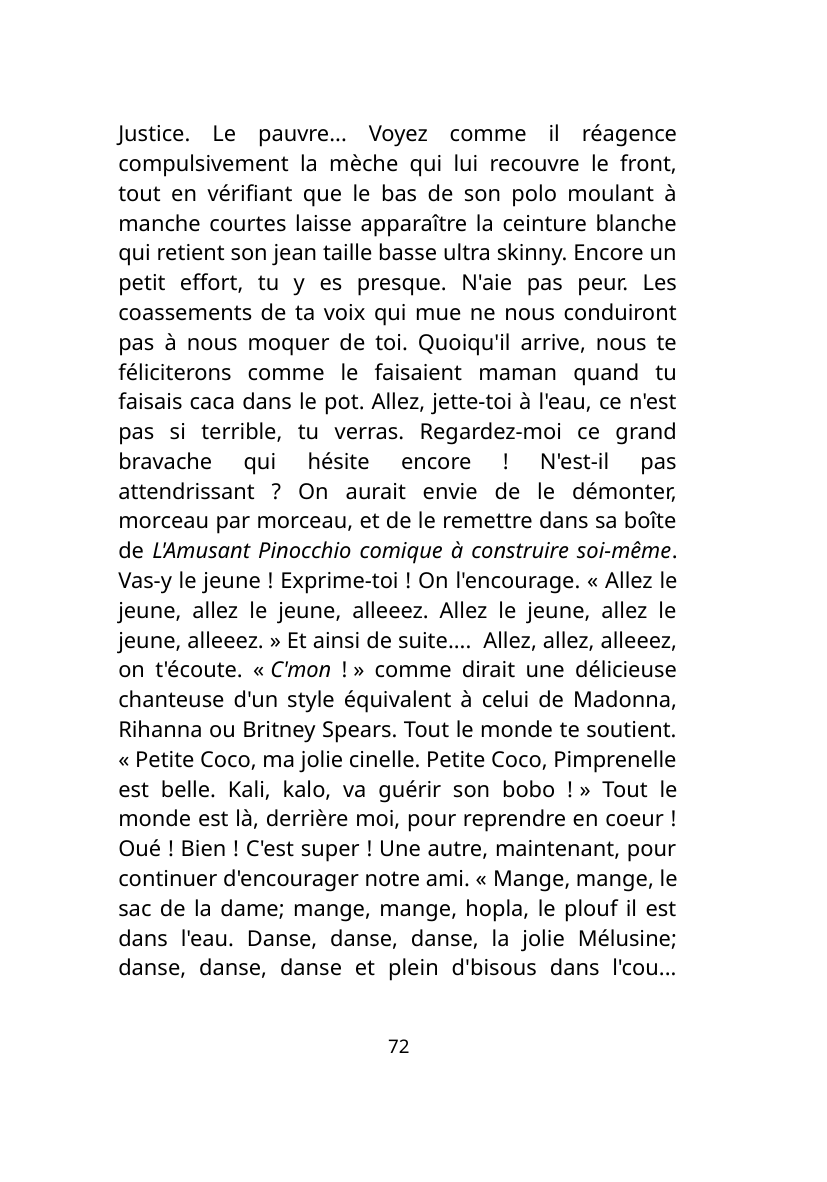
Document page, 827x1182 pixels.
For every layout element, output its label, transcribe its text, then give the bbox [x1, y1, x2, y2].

text Justice. Le pauvre... Voyez comme il réagence compulsivement la mèche qui lui recouvre le front, tout en vérifiant que le bas de son polo moulant à manche courtes laisse apparaître la ceinture blanche qui retient son jean taille basse ultra skinny. Encore un petit effort, tu y es presque. N'aie pas peur. Les coassements de ta voix qui mue ne nous conduiront pas à nous moquer de toi. Quoiqu'il arrive, nous te féliciterons comme le faisaient maman quand tu faisais caca dans le pot. Allez, jette-toi à l'eau, ce n'est pas si terrible, tu verras. Regardez-moi ce grand bravache qui hésite encore ! N'est-il pas attendrissant ? On aurait envie de le démonter, morceau par morceau, et de le remettre dans sa boîte de L'Amusant Pinocchio comique à construire soi-même. Vas-y le jeune ! Exprime-toi ! On l'encourage. « Allez le jeune, allez le jeune, alleeez. Allez le jeune, allez le jeune, alleeez. » Et ainsi de suite.... Allez, allez, alleeez, on t'écoute. « C'mon ! » comme dirait une délicieuse chanteuse d'un style équivalent à celui de Madonna, Rihanna ou Britney Spears. Tout le monde te soutient. « Petite Coco, ma jolie cinelle. Petite Coco, Pimprenelle est belle. Kali, kalo, va guérir son bobo ! » Tout le monde est là, derrière moi, pour reprendre en coeur ! Oué ! Bien ! C'est super ! Une autre, maintenant, pour continuer d'encourager notre ami. « Mange, mange, le sac de la dame; mange, mange, hopla, le plouf il est dans l'eau. Danse, danse, danse, la jolie Mélusine; danse, danse, danse et plein d'bisous dans l'cou... [118, 118, 677, 982]
